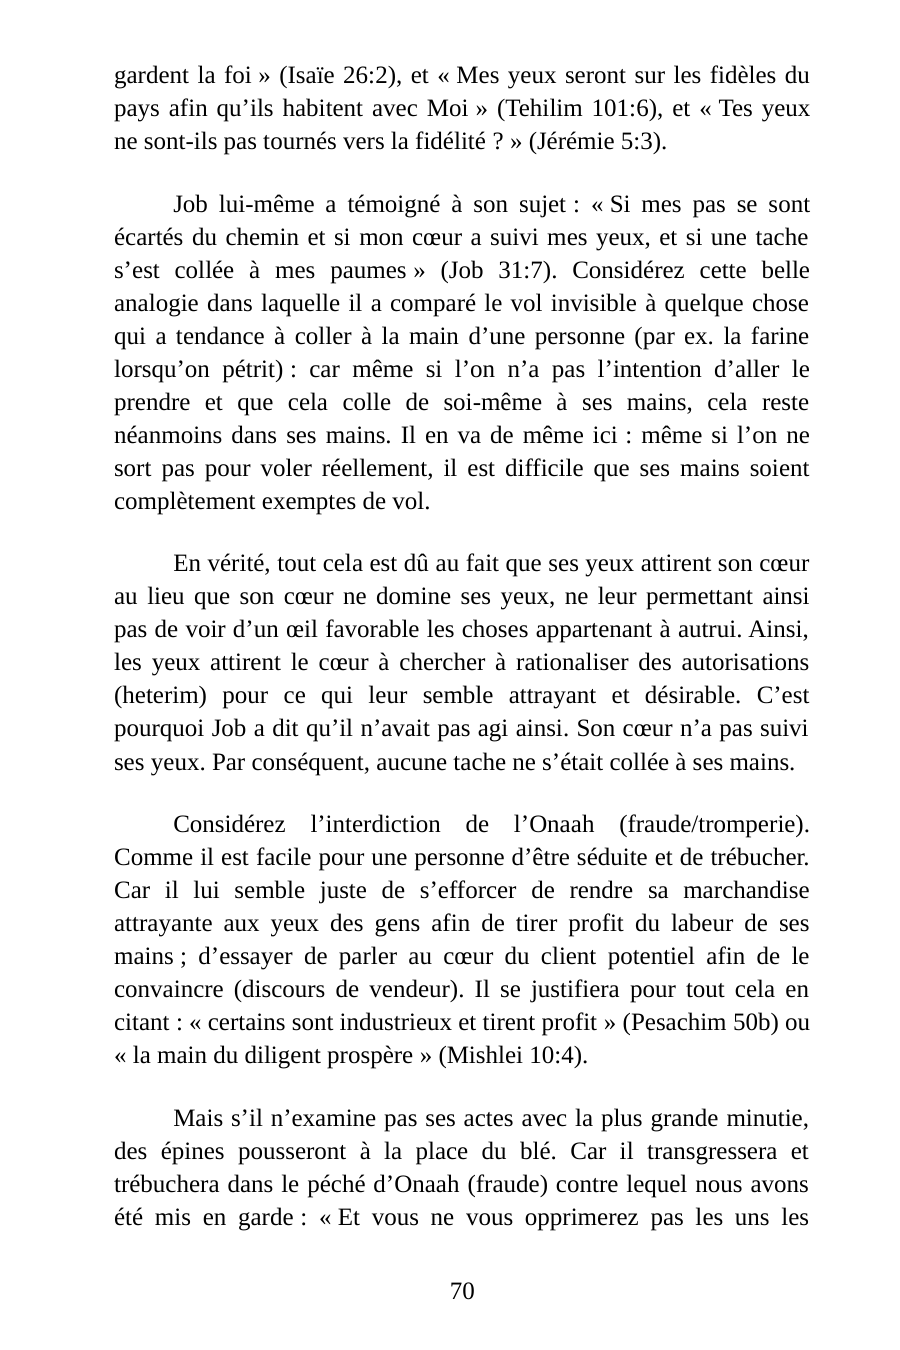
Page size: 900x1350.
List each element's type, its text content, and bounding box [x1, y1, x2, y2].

text gardent la foi » (Isaïe 26:2), et « Mes yeux seront sur les fidèles du pays afin qu’ils habitent avec Moi » (Tehilim 101:6), et « Tes yeux ne sont-ils pas tournés vers la fidélité ? » (Jérémie 5:3). [114, 60, 810, 155]
text Mais s’il n’examine pas ses actes avec la plus grande minutie, des épines pousseront à la place du blé. Car il transgressera et trébuchera dans le péché d’Onaah (fraude) contre lequel nous avons été mis en garde : « Et vous ne vous opprimerez pas les uns les [114, 1103, 810, 1231]
text En vérité, tout cela est dû au fait que ses yeux attirent son cœur au lieu que son cœur ne domine ses yeux, ne leur permettant ainsi pas de voir d’un œil favorable les choses appartenant à autrui. Ainsi, les yeux attirent le cœur à chercher à rationaliser des autorisations (heterim) pour ce qui leur semble attrayant et désirable. C’est pourquoi Job a dit qu’il n’avait pas agi ainsi. Son cœur n’a pas suivi ses yeux. Par conséquent, aucune tache ne s’était collée à ses mains. [114, 548, 810, 775]
text Considérez l’interdiction de l’Onaah (fraude/tromperie). Comme il est facile pour une personne d’être séduite et de trébucher. Car il lui semble juste de s’efforcer de rendre sa marchandise attrayante aux yeux des gens afin de tirer profit du labeur de ses mains ; d’essayer de parler au cœur du client potentiel afin de le convaincre (discours de vendeur). Il se justifiera pour tout cela en citant : « certains sont industrieux et tirent profit » (Pesachim 50b) ou « la main du diligent prospère » (Mishlei 10:4). [114, 809, 810, 1069]
text Job lui-même a témoigné à son sujet : « Si mes pas se sont écartés du chemin et si mon cœur a suivi mes yeux, et si une tache s’est collée à mes paumes » (Job 31:7). Considérez cette belle analogie dans laquelle il a comparé le vol invisible à quelque chose qui a tendance à coller à la main d’une personne (par ex. la farine lorsqu’on pétrit) : car même si l’on n’a pas l’intention d’aller le prendre et que cela colle de soi-même à ses mains, cela reste néanmoins dans ses mains. Il en va de même ici : même si l’on ne sort pas pour voler réellement, il est difficile que ses mains soient complètement exemptes de vol. [114, 189, 810, 515]
